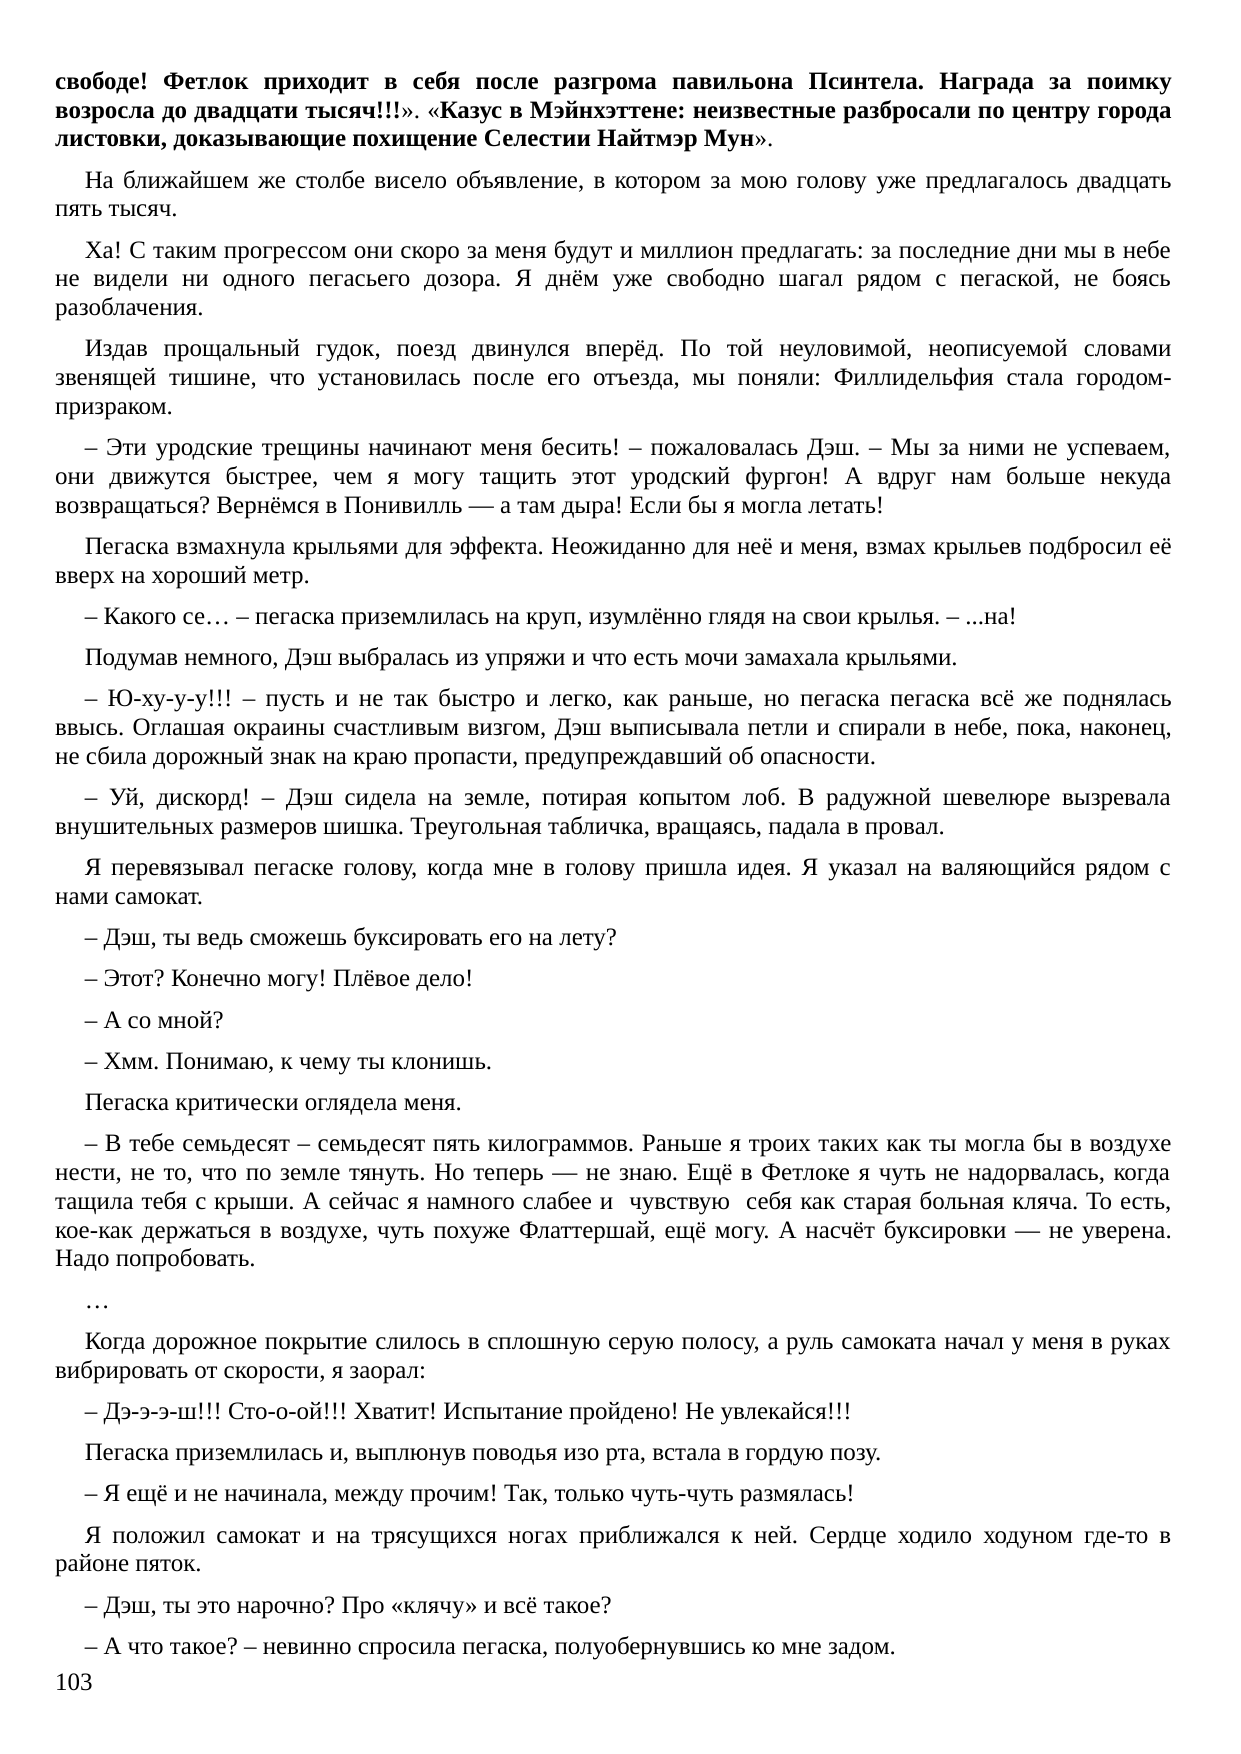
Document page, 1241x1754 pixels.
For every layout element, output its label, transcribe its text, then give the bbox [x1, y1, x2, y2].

text – Дэш, ты ведь сможешь буксировать его на лету? [55, 922, 1173, 951]
text – Хмм. Понимаю, к чему ты клонишь. [55, 1046, 1173, 1075]
text – Этот? Конечно могу! Плёвое дело! [55, 963, 1173, 992]
text – А со мной? [55, 1005, 1173, 1033]
text – А что такое? – невинно спросила пегаска, полуобернувшись ко мне задом. [55, 1631, 1173, 1660]
text Я положил самокат и на трясущихся ногах приближался к ней. Сердце ходило ходуном где-то в районе пяток. [55, 1520, 1173, 1577]
text Подумав немного, Дэш выбралась из упряжи и что есть мочи замахала крыльями. [55, 642, 1173, 671]
text – Дэш, ты это нарочно? Про «клячу» и всё такое? [55, 1590, 1173, 1618]
text – Я ещё и не начинала, между прочим! Так, только чуть-чуть размялась! [55, 1478, 1173, 1507]
text – Какого се… – пегаска приземлилась на круп, изумлённо глядя на свои крылья. – ...на! [55, 601, 1173, 630]
text Когда дорожное покрытие слилось в сплошную серую полосу, а руль самоката начал у меня в руках вибрировать от скорости, я заорал: [55, 1326, 1173, 1383]
text – Эти уродские трещины начинают меня бесить! – пожаловалась Дэш. – Мы за ними не успеваем, они движутся быстрее, чем я могу тащить этот уродский фургон! А вдруг нам больше некуда возвращаться? Вернёмся в Понивилль — а там дыра! Если бы я могла летать! [55, 432, 1173, 518]
text Издав прощальный гудок, поезд двинулся вперёд. По той неуловимой, неописуемой словами звенящей тишине, что установилась после его отъезда, мы поняли: Филлидельфия стала городом-призраком. [55, 333, 1173, 420]
text Ха! С таким прогрессом они скоро за меня будут и миллион предлагать: за последние дни мы в небе не видели ни одного пегасьего дозора. Я днём уже свободно шагал рядом с пегаской, не боясь разоблачения. [55, 235, 1173, 321]
text – Уй, дискорд! – Дэш сидела на земле, потирая копытом лоб. В радужной шевелюре вызревала внушительных размеров шишка. Треугольная табличка, вращаясь, падала в провал. [55, 782, 1173, 840]
text Пегаска критически оглядела меня. [55, 1087, 1173, 1116]
text … [55, 1285, 1173, 1313]
text Я перевязывал пегаске голову, когда мне в голову пришла идея. Я указал на валяющийся рядом с нами самокат. [55, 852, 1173, 910]
text свободе! Фетлок приходит в себя после разгрома павильона Псинтела. Награда за поимку возросла до двадцати тысяч!!!». «Казус в Мэйнхэттене: неизвестные разбросали по центру города листовки, доказывающие похищение Селестии Найтмэр Мун». [55, 66, 1173, 152]
text На ближайшем же столбе висело объявление, в котором за мою голову уже предлагалось двадцать пять тысяч. [55, 165, 1173, 222]
text Пегаска приземлилась и, выплюнув поводья изо рта, встала в гордую позу. [55, 1437, 1173, 1466]
text – Ю-ху-у-у!!! – пусть и не так быстро и легко, как раньше, но пегаска пегаска всё же поднялась ввысь. Оглашая окраины счастливым визгом, Дэш выписывала петли и спирали в небе, пока, наконец, не сбила дорожный знак на краю пропасти, предупреждавший об опасности. [55, 683, 1173, 770]
text – Дэ-э-э-ш!!! Сто-о-ой!!! Хватит! Испытание пройдено! Не увлекайся!!! [55, 1396, 1173, 1425]
text Пегаска взмахнула крыльями для эффекта. Неожиданно для неё и меня, взмах крыльев подбросил её вверх на хороший метр. [55, 531, 1173, 588]
text – В тебе семьдесят – семьдесят пять килограммов. Раньше я троих таких как ты могла бы в воздухе нести, не то, что по земле тянуть. Но теперь — не знаю. Ещё в Фетлоке я чуть не надорвалась, когда тащила тебя с крыши. А сейчас я намного слабее и чувствую себя как старая больная кляча. То есть, кое-как держаться в воздухе, чуть похуже Флаттершай, ещё могу. А насчёт буксировки — не уверена. Надо попробовать. [55, 1128, 1173, 1272]
